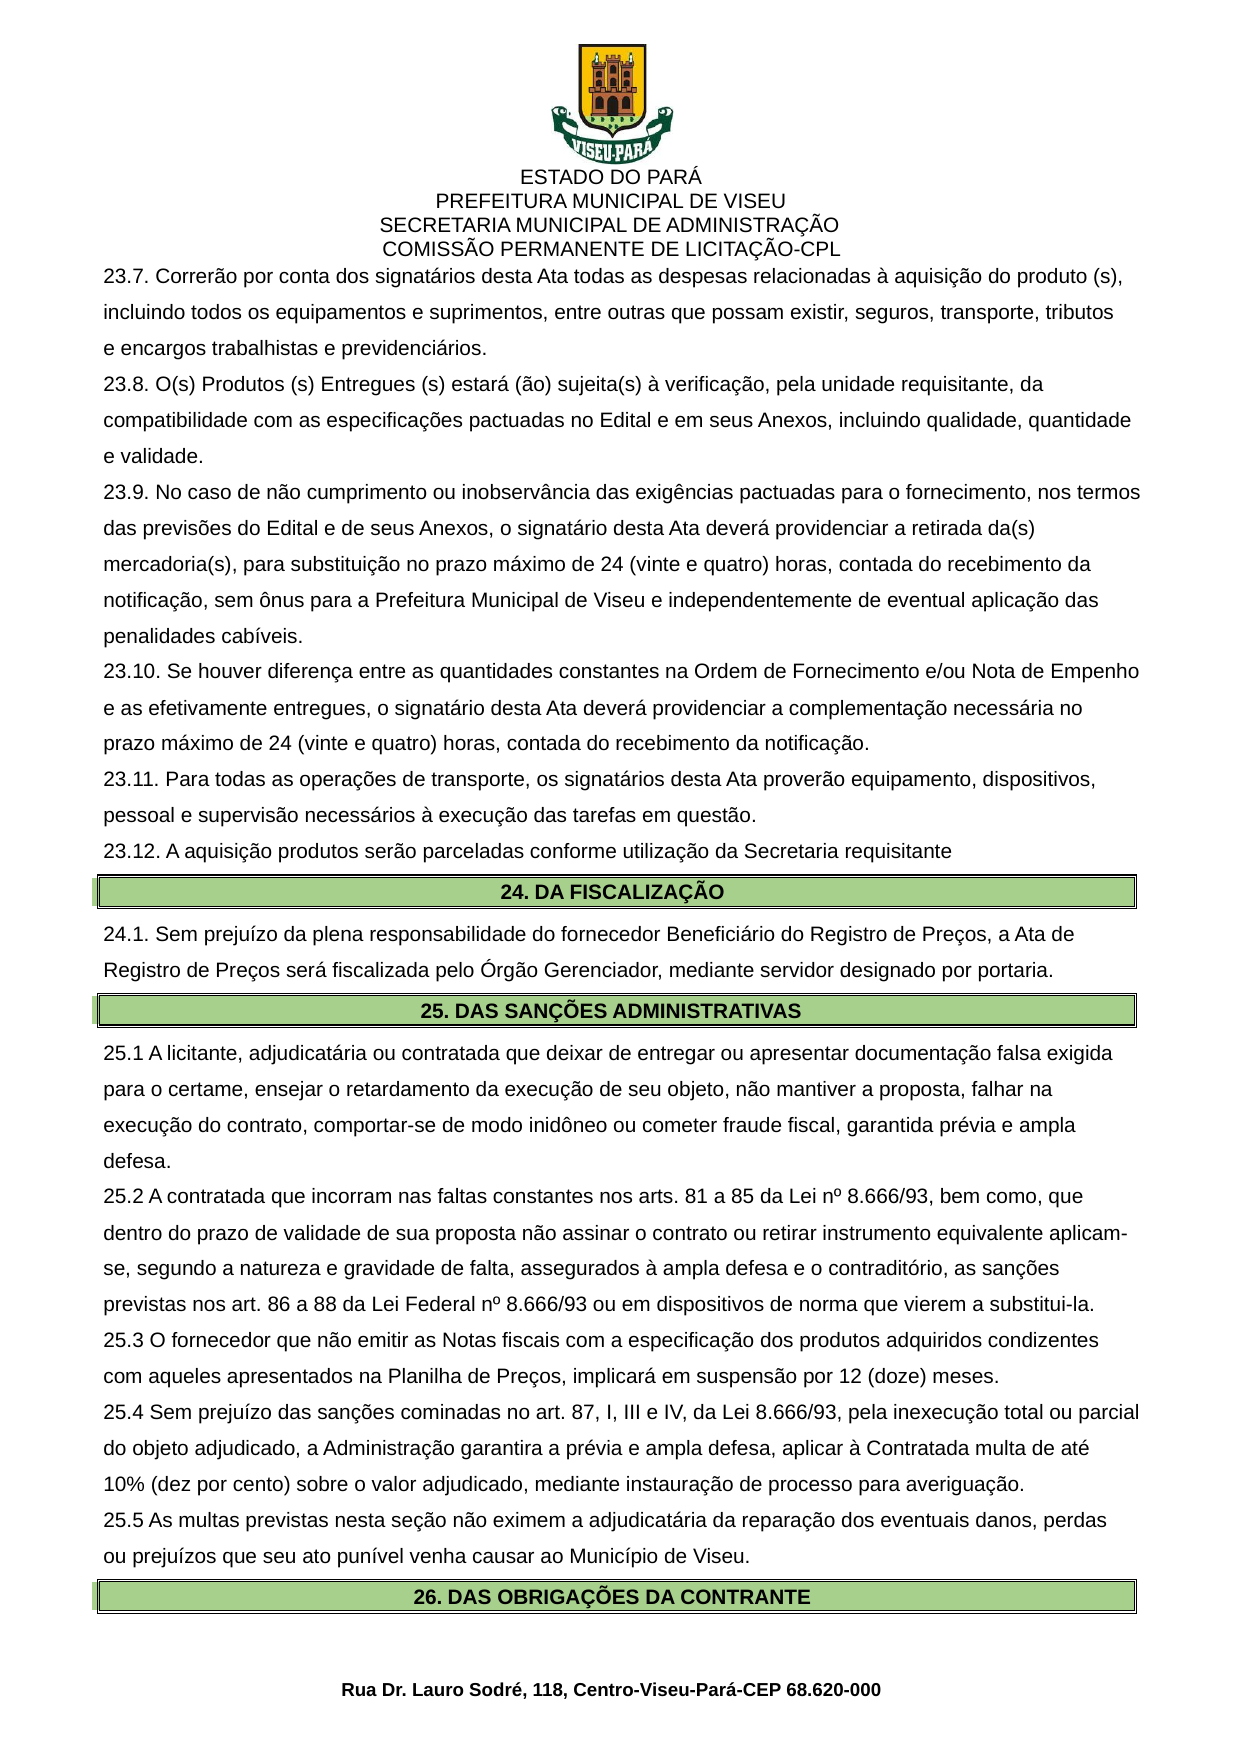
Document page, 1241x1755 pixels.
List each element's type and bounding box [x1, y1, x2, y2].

picture [551, 44, 674, 165]
